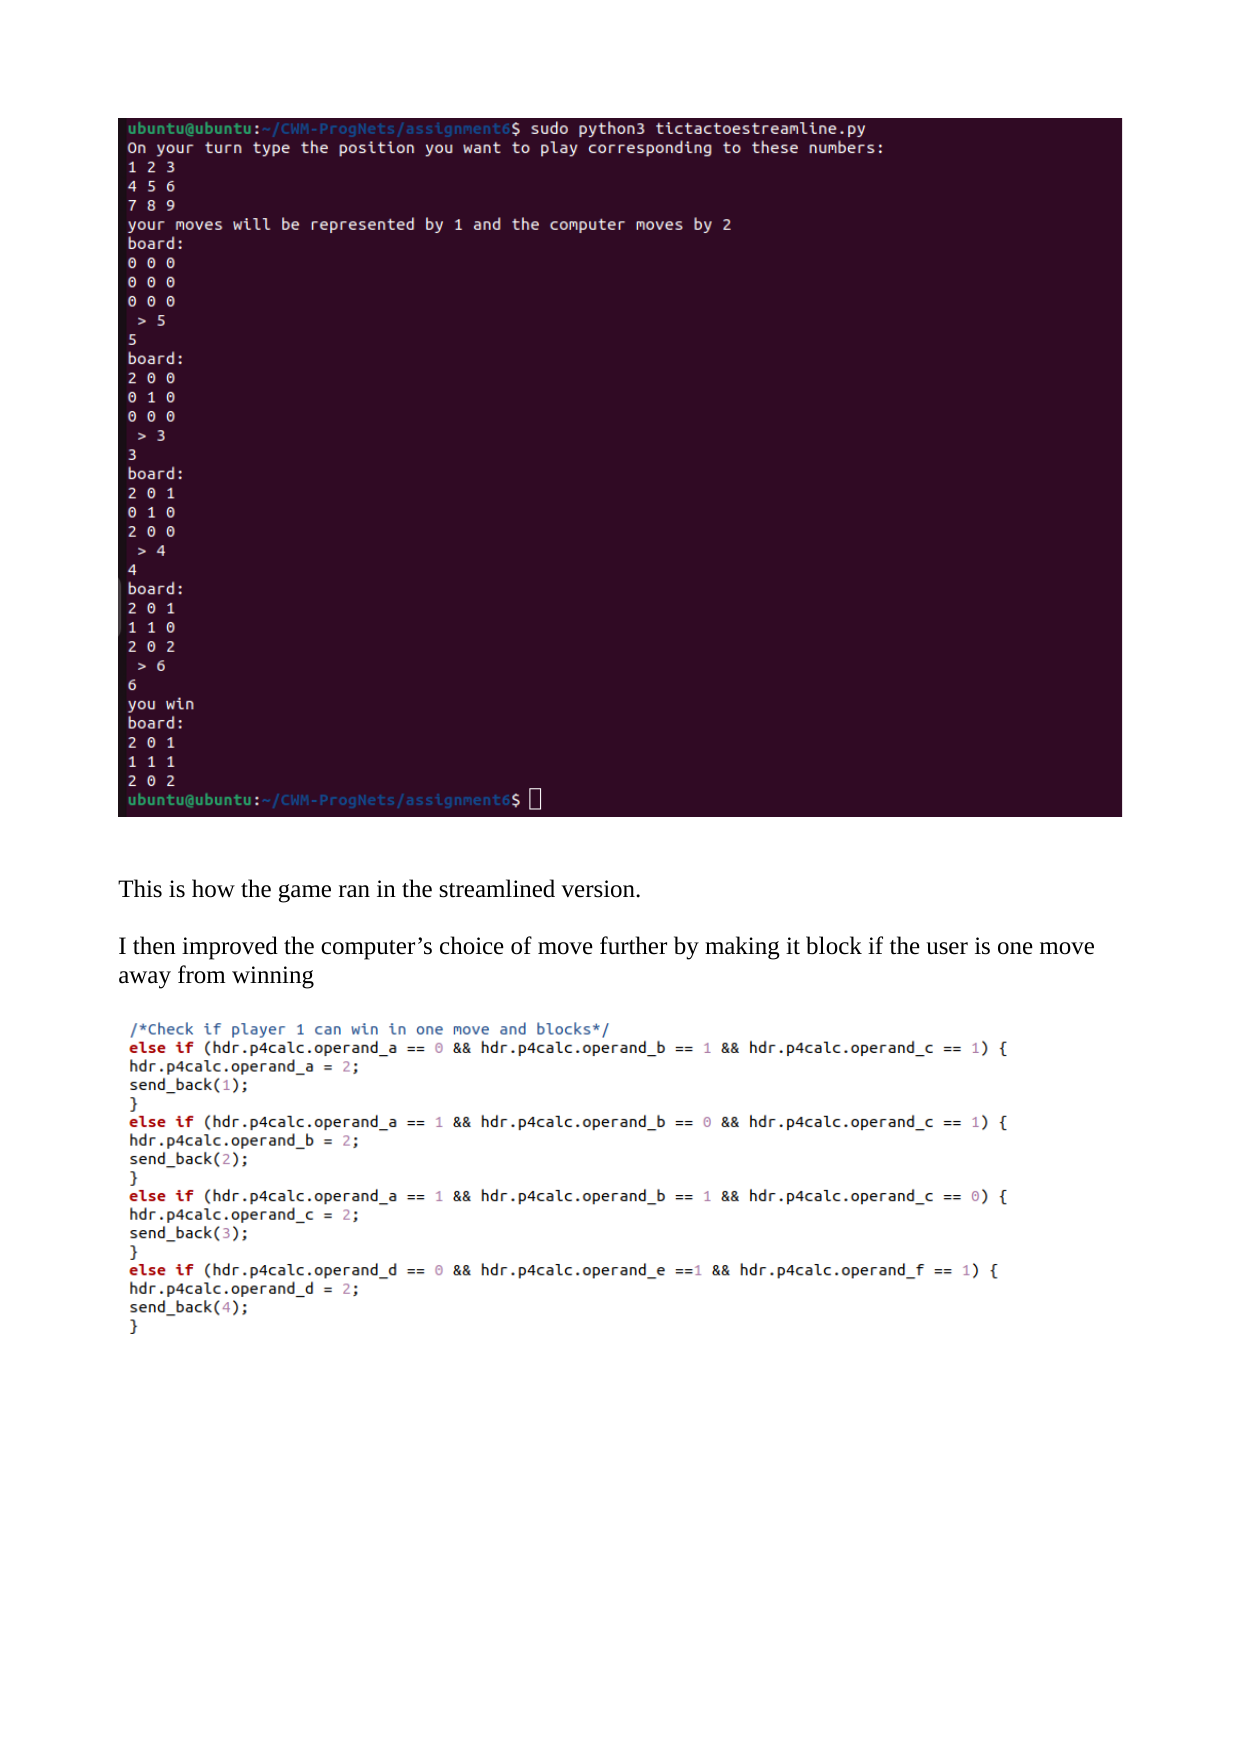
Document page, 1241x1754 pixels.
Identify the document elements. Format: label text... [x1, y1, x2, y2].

picture [118, 1017, 1123, 1335]
text This is how the game ran in the streamlined version. [118, 874, 1122, 903]
picture [118, 118, 1123, 817]
text I then improved the computer’s choice of move further by making it block if the user is one move away from winning [118, 931, 1122, 989]
